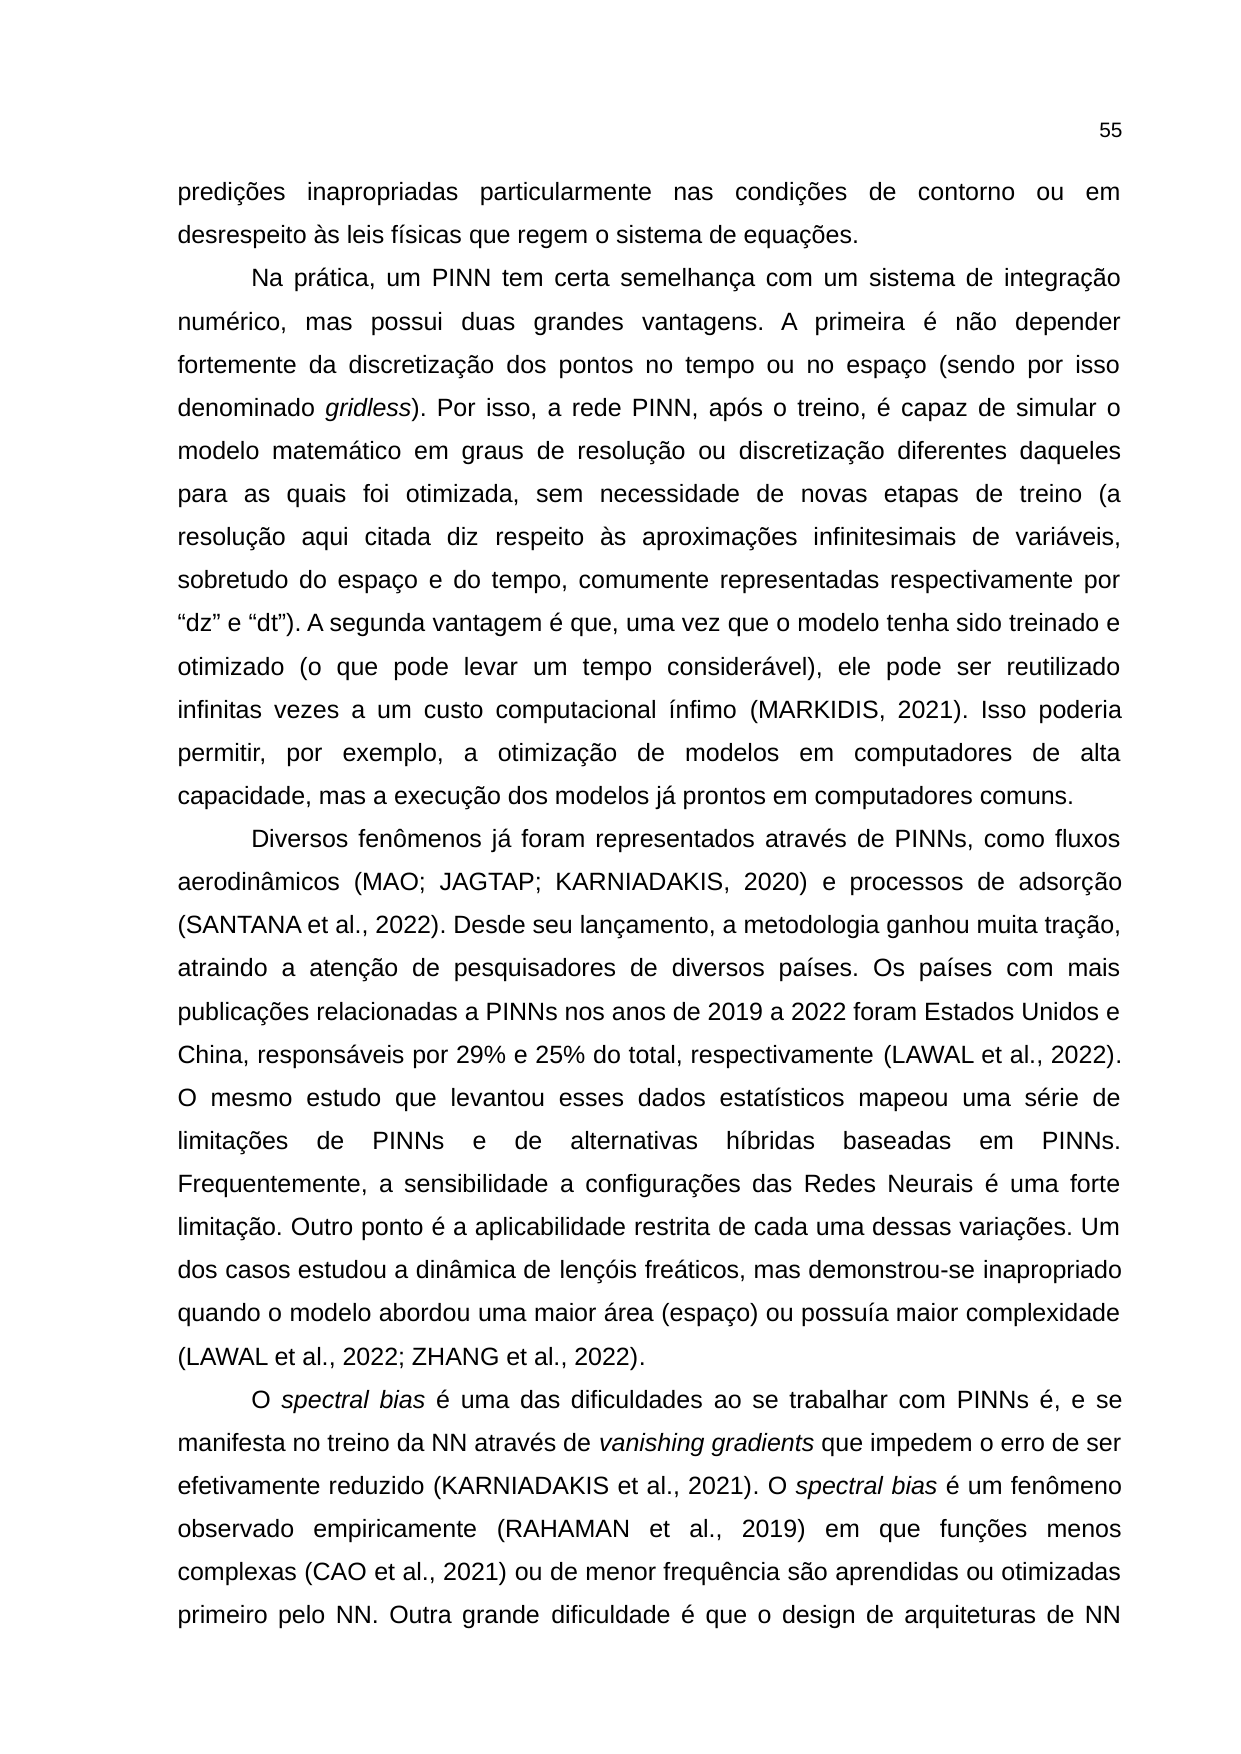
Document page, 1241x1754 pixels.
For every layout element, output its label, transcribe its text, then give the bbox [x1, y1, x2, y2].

text O spectral bias é uma das dificuldades ao se trabalhar com PINNs é, e se manifesta no treino da NN através de vanishing gradients que impedem o erro de ser efetivamente reduzido (KARNIADAKIS et al., 2021). O spectral bias é um fenômeno observado empiricamente (RAHAMAN et al., 2019) em que funções menos complexas (CAO et al., 2021) ou de menor frequência são aprendidas ou otimizadas primeiro pelo NN. Outra grande dificuldade é que o design de arquiteturas de NN [177, 1384, 1122, 1629]
text Diversos fenômenos já foram representados através de PINNs, como fluxos aerodinâmicos (MAO; JAGTAP; KARNIADAKIS, 2020) e processos de adsorção (SANTANA et al., 2022). Desde seu lançamento, a metodologia ganhou muita tração, atraindo a atenção de pesquisadores de diversos países. Os países com mais publicações relacionadas a PINNs nos anos de 2019 a 2022 foram Estados Unidos e China, responsáveis por 29% e 25% do total, respectivamente (LAWAL et al., 2022). O mesmo estudo que levantou esses dados estatísticos mapeou uma série de limitações de PINNs e de alternativas híbridas baseadas em PINNs. Frequentemente, a sensibilidade a configurações das Redes Neurais é uma forte limitação. Outro ponto é a aplicabilidade restrita de cada uma dessas variações. Um dos casos estudou a dinâmica de lençóis freáticos, mas demonstrou-se inapropriado quando o modelo abordou uma maior área (espaço) ou possuía maior complexidade (LAWAL et al., 2022; ZHANG et al., 2022). [177, 824, 1122, 1370]
text predições inapropriadas particularmente nas condições de contorno ou em desrespeito às leis físicas que regem o sistema de equações. [177, 177, 1122, 249]
text Na prática, um PINN tem certa semelhança com um sistema de integração numérico, mas possui duas grandes vantagens. A primeira é não depender fortemente da discretização dos pontos no tempo ou no espaço (sendo por isso denominado gridless). Por isso, a rede PINN, após o treino, é capaz de simular o modelo matemático em graus de resolução ou discretização diferentes daqueles para as quais foi otimizada, sem necessidade de novas etapas de treino (a resolução aqui citada diz respeito às aproximações infinitesimais de variáveis, sobretudo do espaço e do tempo, comumente representadas respectivamente por “dz” e “dt”). A segunda vantagem é que, uma vez que o modelo tenha sido treinado e otimizado (o que pode levar um tempo considerável), ele pode ser reutilizado infinitas vezes a um custo computacional ínfimo (MARKIDIS, 2021). Isso poderia permitir, por exemplo, a otimização de modelos em computadores de alta capacidade, mas a execução dos modelos já prontos em computadores comuns. [177, 263, 1122, 809]
